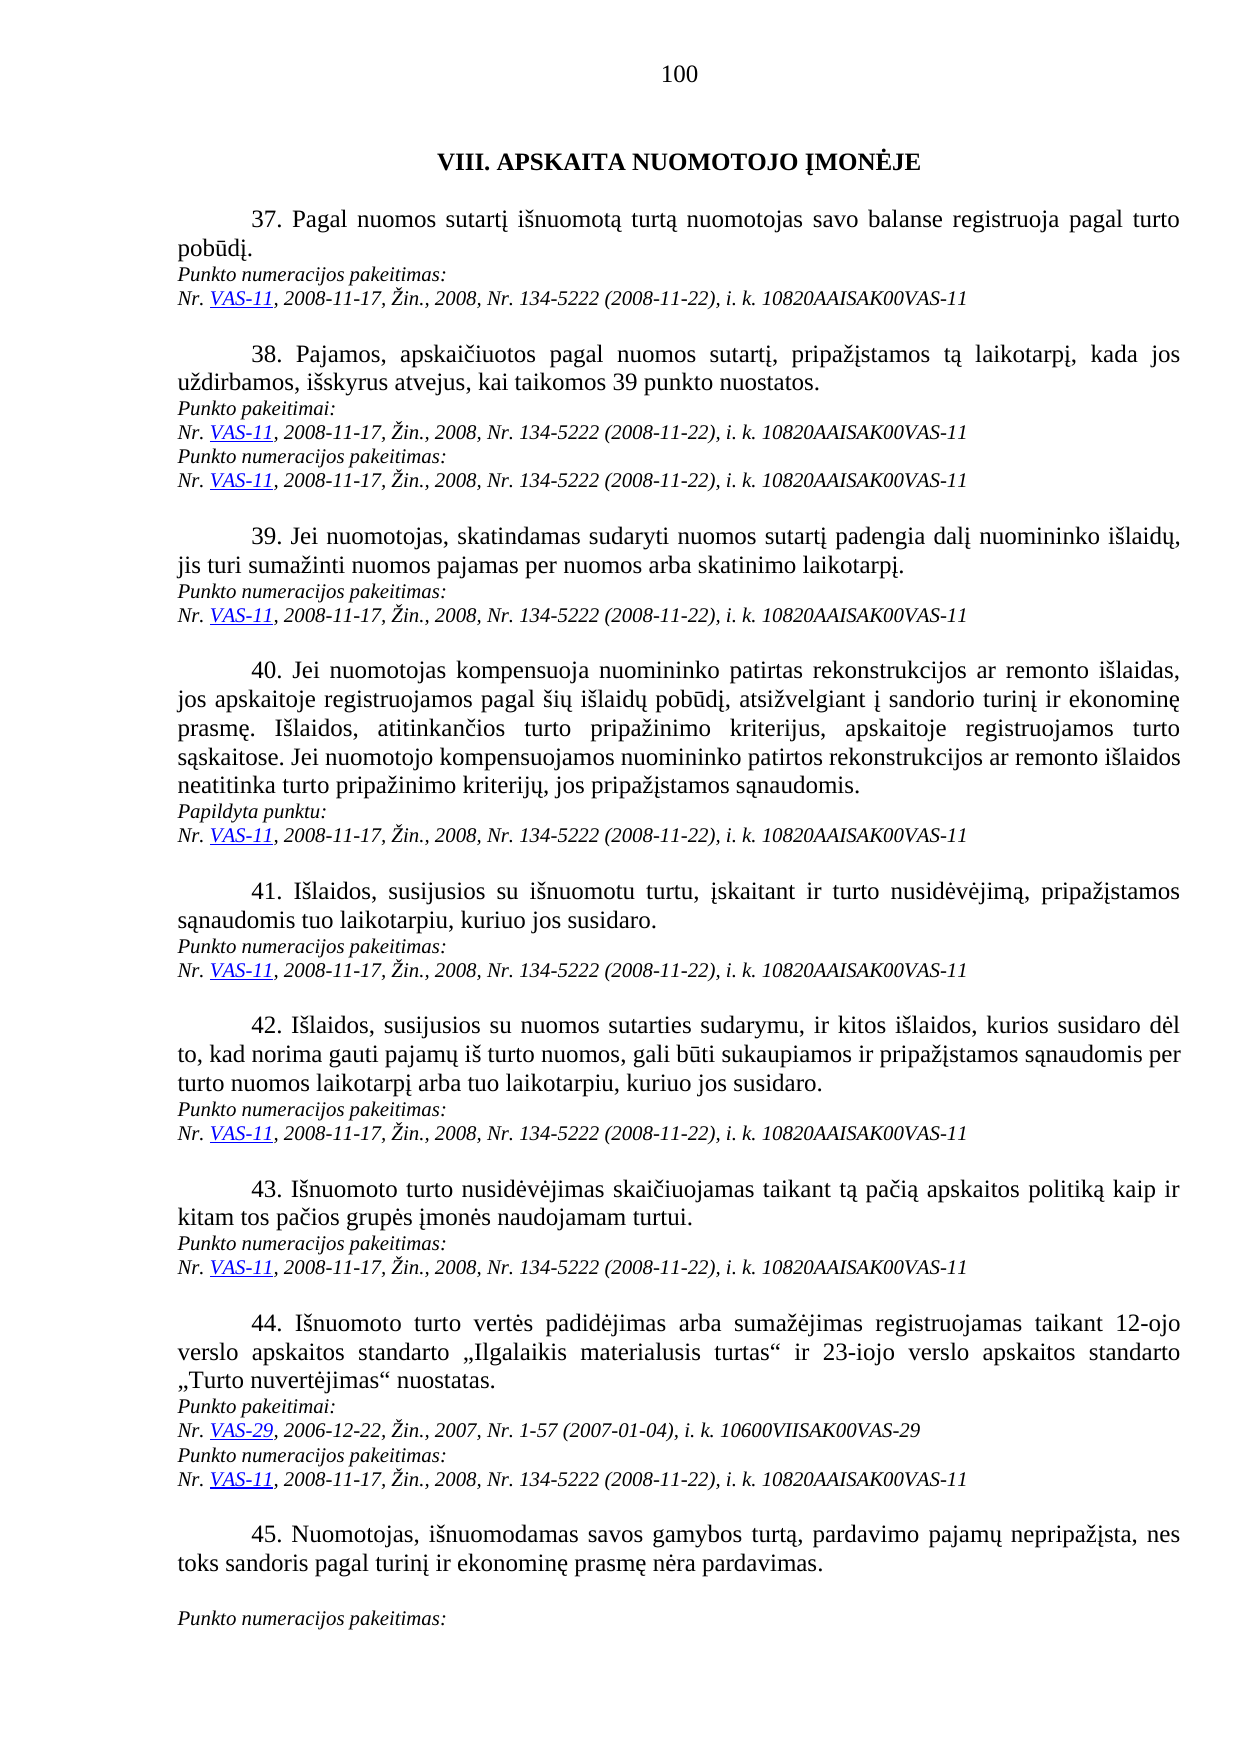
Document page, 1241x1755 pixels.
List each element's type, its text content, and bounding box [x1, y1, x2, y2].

text Punkto numeracijos pakeitimas: [177, 1606, 1181, 1630]
text 37. Pagal nuomos sutartį išnuomotą turtą nuomotojas savo balanse registruoja pagal turto pobūdį. [177, 204, 1181, 262]
text Nr. VAS-11, 2008-11-17, Žin., 2008, Nr. 134-5222 (2008-11-22), i. k. 10820AAISAK00VAS-11 [177, 603, 1181, 627]
text 41. Išlaidos, susijusios su išnuomotu turtu, įskaitant ir turto nusidėvėjimą, pripažįstamos sąnaudomis tuo laikotarpiu, kuriuo jos susidaro. [177, 876, 1181, 934]
text VIII. APSKAITA NUOMOTOJO ĮMONĖJE [177, 147, 1181, 176]
text Nr. VAS-11, 2008-11-17, Žin., 2008, Nr. 134-5222 (2008-11-22), i. k. 10820AAISAK00VAS-11 [177, 420, 1181, 444]
text Nr. VAS-11, 2008-11-17, Žin., 2008, Nr. 134-5222 (2008-11-22), i. k. 10820AAISAK00VAS-11 [177, 1255, 1181, 1279]
text Punkto numeracijos pakeitimas: [177, 444, 1181, 468]
text Punkto numeracijos pakeitimas: [177, 579, 1181, 603]
text 45. Nuomotojas, išnuomodamas savos gamybos turtą, pardavimo pajamų nepripažįsta, nes toks sandoris pagal turinį ir ekonominę prasmę nėra pardavimas. [177, 1519, 1181, 1577]
text 44. Išnuomoto turto vertės padidėjimas arba sumažėjimas registruojamas taikant 12-ojo verslo apskaitos standarto „Ilgalaikis materialusis turtas“ ir 23-iojo verslo apskaitos standarto „Turto nuvertėjimas“ nuostatas. [177, 1308, 1181, 1394]
text Nr. VAS-11, 2008-11-17, Žin., 2008, Nr. 134-5222 (2008-11-22), i. k. 10820AAISAK00VAS-11 [177, 286, 1181, 310]
text Punkto numeracijos pakeitimas: [177, 934, 1181, 958]
text Nr. VAS-29, 2006-12-22, Žin., 2007, Nr. 1-57 (2007-01-04), i. k. 10600VIISAK00VAS-29 [177, 1418, 1181, 1442]
text 43. Išnuomoto turto nusidėvėjimas skaičiuojamas taikant tą pačią apskaitos politiką kaip ir kitam tos pačios grupės įmonės naudojamam turtui. [177, 1174, 1181, 1231]
text Punkto numeracijos pakeitimas: [177, 262, 1181, 286]
text Nr. VAS-11, 2008-11-17, Žin., 2008, Nr. 134-5222 (2008-11-22), i. k. 10820AAISAK00VAS-11 [177, 468, 1181, 492]
text 42. Išlaidos, susijusios su nuomos sutarties sudarymu, ir kitos išlaidos, kurios susidaro dėl to, kad norima gauti pajamų iš turto nuomos, gali būti sukaupiamos ir pripažįstamos sąnaudomis per turto nuomos laikotarpį arba tuo laikotarpiu, kuriuo jos susidaro. [177, 1011, 1181, 1097]
text Punkto numeracijos pakeitimas: [177, 1442, 1181, 1467]
text 38. Pajamos, apskaičiuotos pagal nuomos sutartį, pripažįstamos tą laikotarpį, kada jos uždirbamos, išskyrus atvejus, kai taikomos 39 punkto nuostatos. [177, 339, 1181, 396]
text Punkto pakeitimai: [177, 1394, 1181, 1418]
text 40. Jei nuomotojas kompensuoja nuomininko patirtas rekonstrukcijos ar remonto išlaidas, jos apskaitoje registruojamos pagal šių išlaidų pobūdį, atsižvelgiant į sandorio turinį ir ekonominę prasmę. Išlaidos, atitinkančios turto pripažinimo kriterijus, apskaitoje registruojamos turto sąskaitose. Jei nuomotojo kompensuojamos nuomininko patirtos rekonstrukcijos ar remonto išlaidos neatitinka turto pripažinimo kriterijų, jos pripažįstamos sąnaudomis. [177, 656, 1181, 799]
text Punkto numeracijos pakeitimas: [177, 1097, 1181, 1121]
text Nr. VAS-11, 2008-11-17, Žin., 2008, Nr. 134-5222 (2008-11-22), i. k. 10820AAISAK00VAS-11 [177, 1121, 1181, 1145]
text Punkto numeracijos pakeitimas: [177, 1231, 1181, 1255]
text Nr. VAS-11, 2008-11-17, Žin., 2008, Nr. 134-5222 (2008-11-22), i. k. 10820AAISAK00VAS-11 [177, 1467, 1181, 1491]
text Nr. VAS-11, 2008-11-17, Žin., 2008, Nr. 134-5222 (2008-11-22), i. k. 10820AAISAK00VAS-11 [177, 958, 1181, 982]
text Nr. VAS-11, 2008-11-17, Žin., 2008, Nr. 134-5222 (2008-11-22), i. k. 10820AAISAK00VAS-11 [177, 823, 1181, 847]
text 39. Jei nuomotojas, skatindamas sudaryti nuomos sutartį padengia dalį nuomininko išlaidų, jis turi sumažinti nuomos pajamas per nuomos arba skatinimo laikotarpį. [177, 521, 1181, 579]
text Punkto pakeitimai: [177, 396, 1181, 420]
text Papildyta punktu: [177, 799, 1181, 823]
